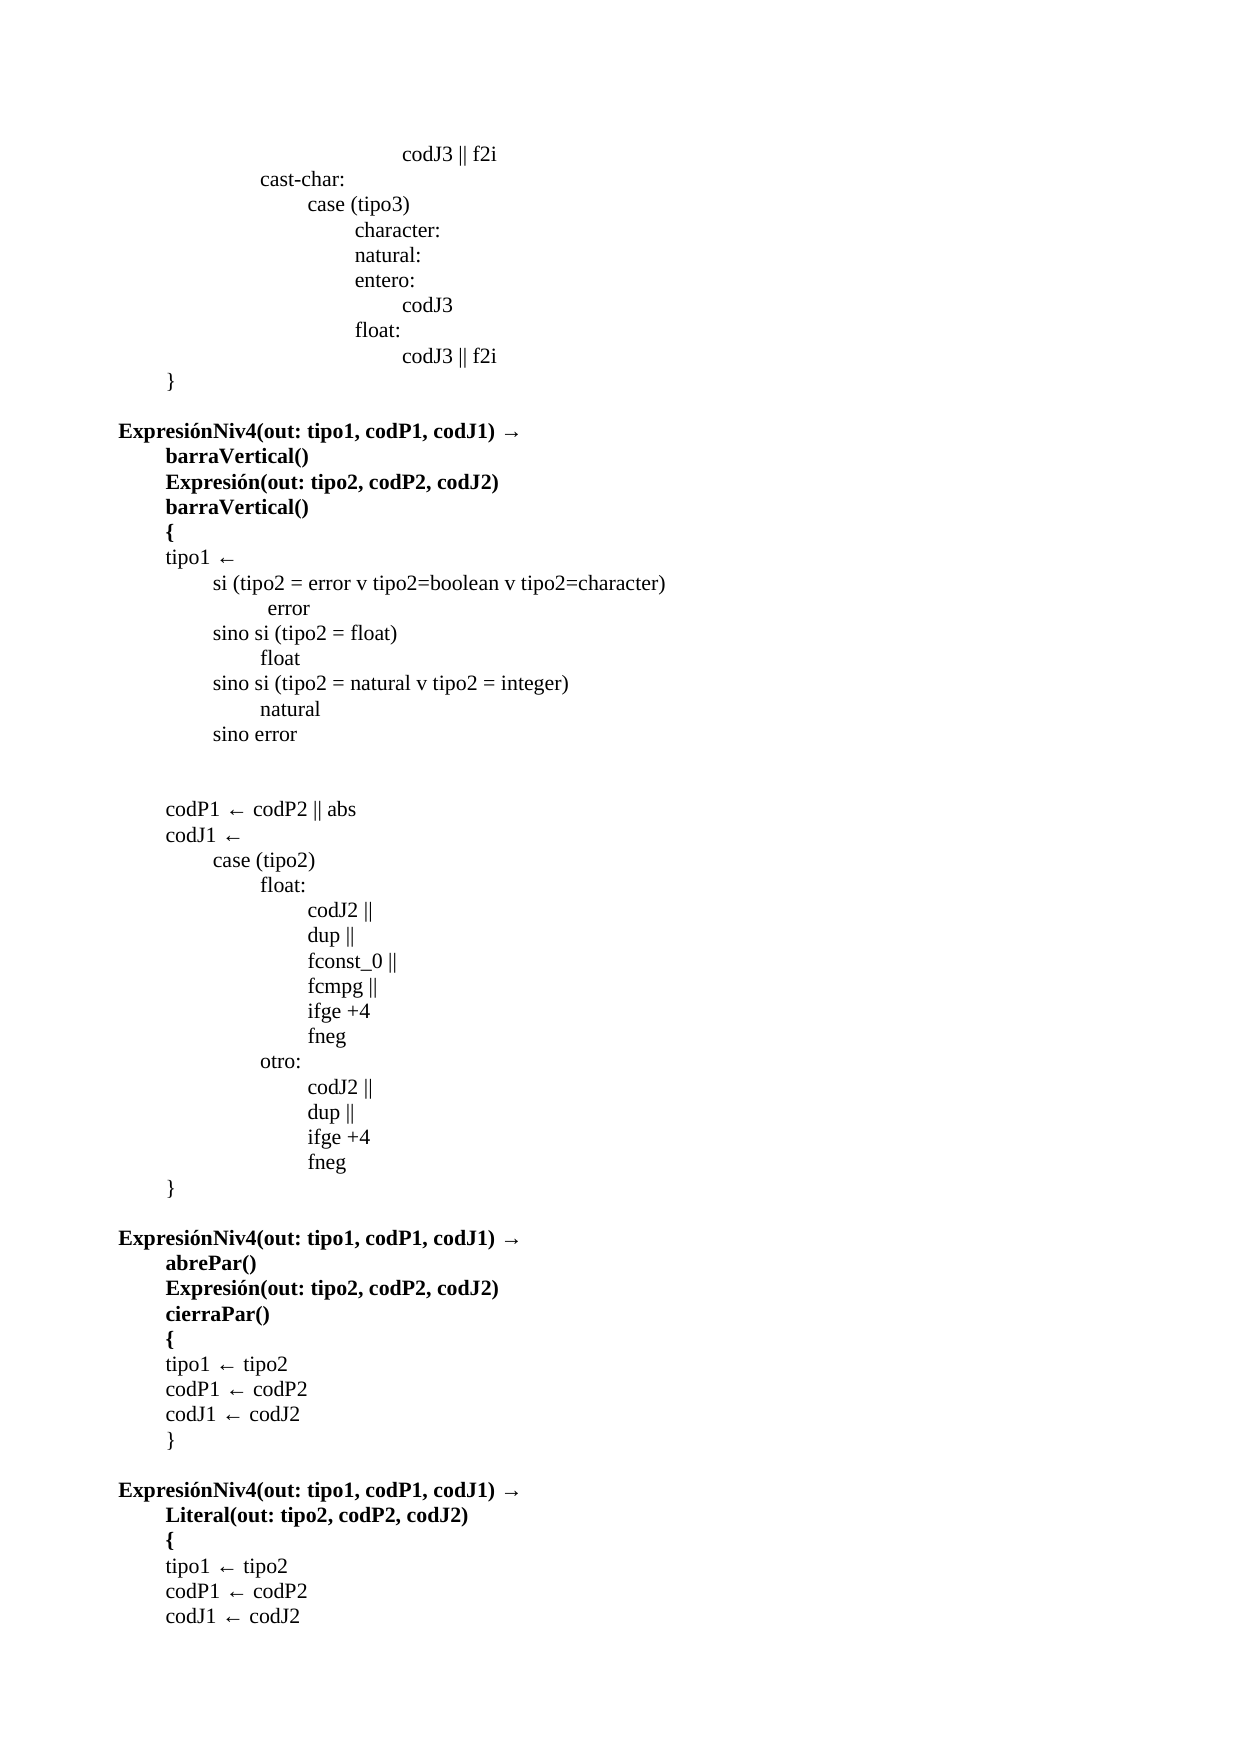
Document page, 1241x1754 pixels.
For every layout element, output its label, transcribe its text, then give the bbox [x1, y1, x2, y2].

text ExpresiónNiv4(out: tipo1, codP1, codJ1) → [118, 1225, 1122, 1250]
text case (tipo2) [118, 847, 1122, 872]
text ExpresiónNiv4(out: tipo1, codP1, codJ1) → [118, 1477, 1122, 1502]
text fconst_0 || [118, 948, 1122, 973]
text dup || [118, 1099, 1122, 1124]
text codP1 ← codP2 [118, 1578, 1122, 1603]
text codP1 ← codP2 || abs [118, 796, 1122, 822]
text otro: [118, 1048, 1122, 1074]
text natural: [118, 242, 1122, 267]
text ExpresiónNiv4(out: tipo1, codP1, codJ1) → [118, 418, 1122, 443]
text abrePar() [118, 1250, 1122, 1275]
text error [118, 595, 1122, 620]
text tipo1 ← [118, 544, 1122, 569]
text codJ3 || f2i [118, 343, 1122, 368]
text Literal(out: tipo2, codP2, codJ2) [118, 1502, 1122, 1527]
text } [118, 1427, 1122, 1452]
text { [118, 1326, 1122, 1351]
text float: [118, 317, 1122, 343]
text float: [118, 872, 1122, 897]
text Expresión(out: tipo2, codP2, codJ2) [118, 469, 1122, 494]
text codJ2 || [118, 897, 1122, 922]
text si (tipo2 = error v tipo2=boolean v tipo2=character) [118, 569, 1122, 595]
text fneg [118, 1149, 1122, 1174]
text character: [118, 217, 1122, 242]
text } [118, 368, 1122, 393]
text barraVertical() [118, 494, 1122, 519]
text tipo1 ← tipo2 [118, 1351, 1122, 1376]
text codJ2 || [118, 1074, 1122, 1099]
text ifge +4 [118, 1124, 1122, 1149]
text barraVertical() [118, 443, 1122, 469]
text ifge +4 [118, 998, 1122, 1023]
text { [118, 1527, 1122, 1553]
text { [118, 519, 1122, 544]
text entero: [118, 267, 1122, 292]
text natural [118, 696, 1122, 721]
text case (tipo3) [118, 191, 1122, 217]
text cast-char: [118, 166, 1122, 191]
text sino error [118, 721, 1122, 746]
text sino si (tipo2 = float) [118, 620, 1122, 645]
text } [118, 1174, 1122, 1200]
text tipo1 ← tipo2 [118, 1553, 1122, 1578]
text codJ1 ← codJ2 [118, 1603, 1122, 1628]
text dup || [118, 922, 1122, 948]
text codJ3 || f2i [118, 141, 1122, 166]
text codP1 ← codP2 [118, 1376, 1122, 1401]
text codJ3 [118, 292, 1122, 317]
text float [118, 645, 1122, 670]
text cierraPar() [118, 1301, 1122, 1326]
text fneg [118, 1023, 1122, 1048]
text codJ1 ← [118, 822, 1122, 847]
text sino si (tipo2 = natural v tipo2 = integer) [118, 670, 1122, 696]
text codJ1 ← codJ2 [118, 1401, 1122, 1427]
text Expresión(out: tipo2, codP2, codJ2) [118, 1275, 1122, 1301]
text fcmpg || [118, 973, 1122, 998]
